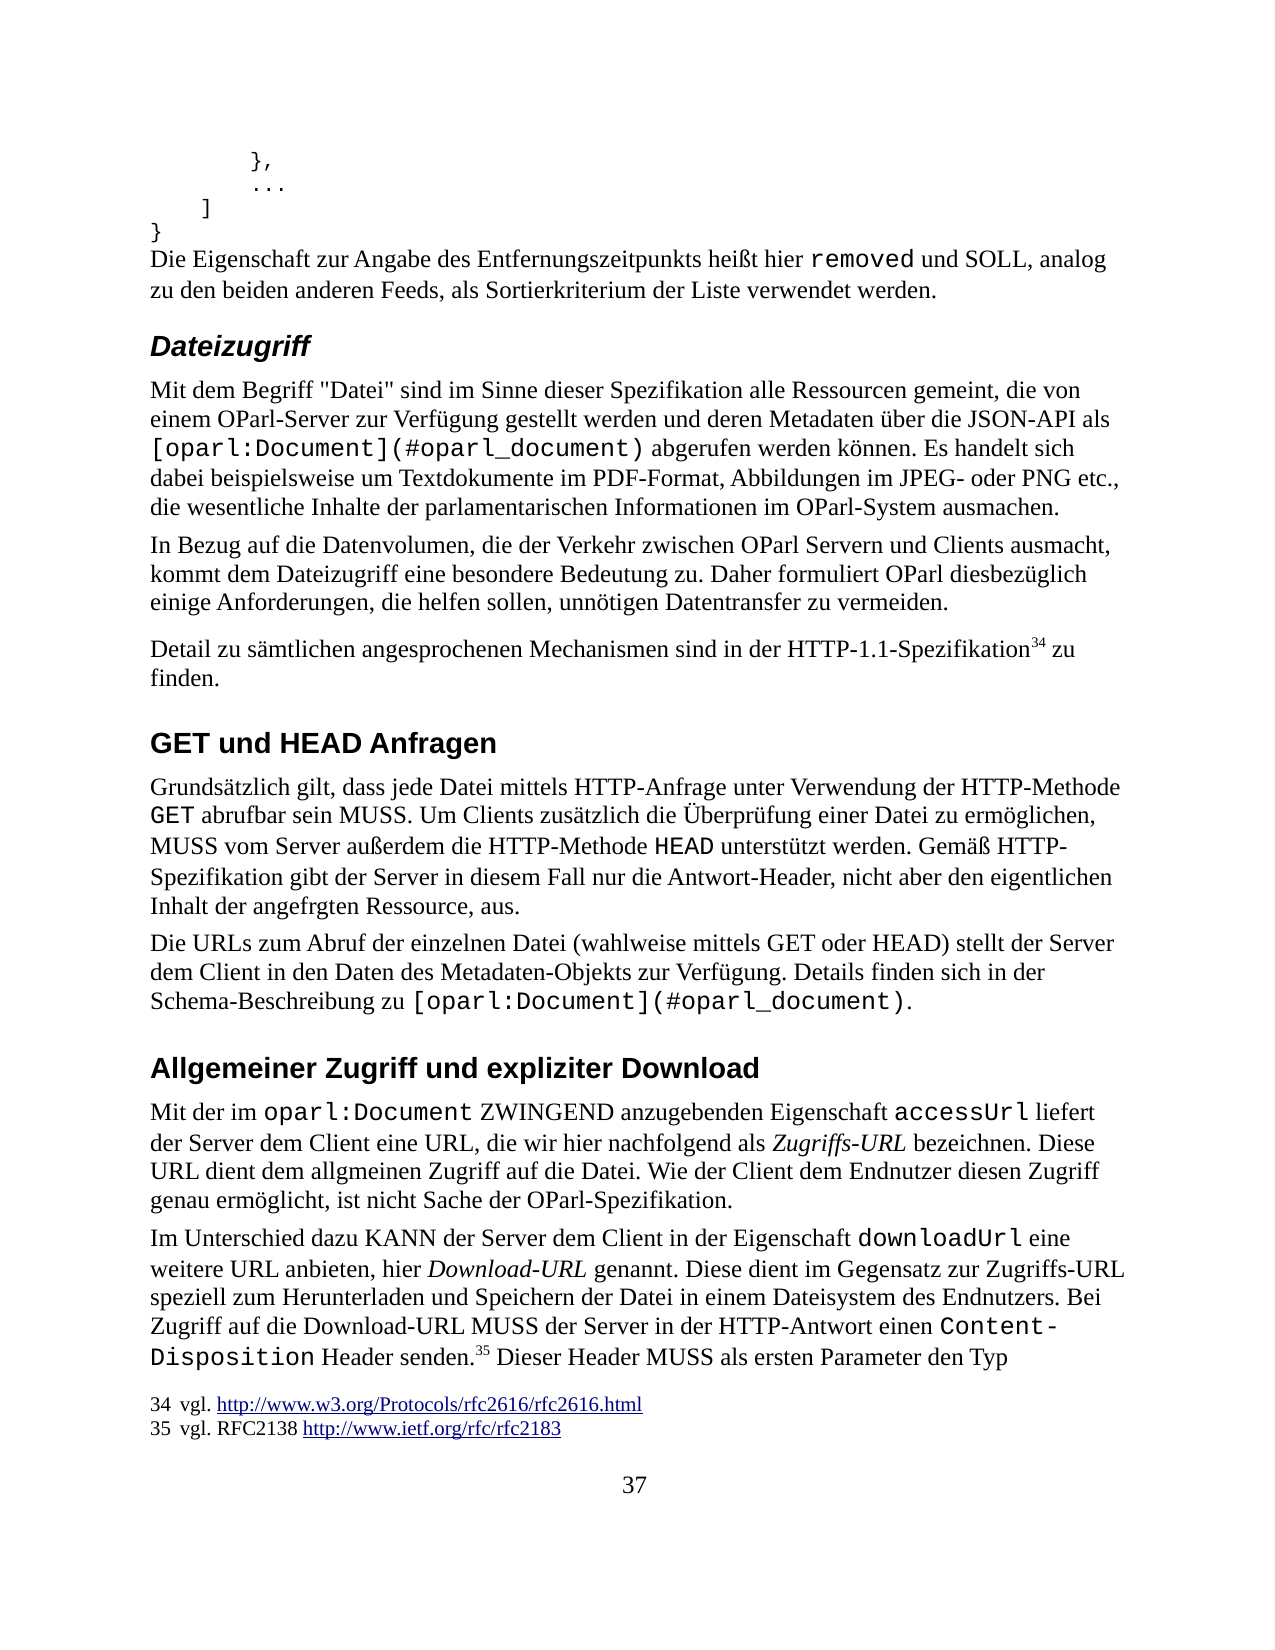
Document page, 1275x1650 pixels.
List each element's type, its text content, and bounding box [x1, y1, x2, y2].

text } [150, 221, 1125, 244]
text Mit der im oparl:Document ZWINGEND anzugebenden Eigenschaft accessUrl liefert der Server dem Client eine URL, die wir hier nachfolgend als Zugriffs-URL bezeichnen. Diese URL dient dem allgmeinen Zugriff auf die Datei. Wie der Client dem Endnutzer diesen Zugriff genau ermöglicht, ist nicht Sache der OParl-Spezifikation. [150, 1097, 1125, 1214]
subtitle Allgemeiner Zugriff und expliziter Download [150, 1051, 1125, 1084]
text }, [150, 150, 1125, 174]
subtitle GET und HEAD Anfragen [150, 726, 1125, 759]
text Grundsätzlich gilt, dass jede Datei mittels HTTP-Anfrage unter Verwendung der HTTP-Methode GET abrufbar sein MUSS. Um Clients zusätzlich die Überprüfung einer Datei zu ermöglichen, MUSS vom Server außerdem die HTTP-Methode HEAD unterstützt werden. Gemäß HTTP-Spezifikation gibt der Server in diesem Fall nur die Antwort-Header, nicht aber den eigentlichen Inhalt der angefrgten Ressource, aus. [150, 772, 1125, 919]
text Im Unterschied dazu KANN der Server dem Client in der Eigenschaft downloadUrl eine weitere URL anbieten, hier Download-URL genannt. Diese dient im Gegensatz zur Zugriffs-URL speziell zum Herunterladen und Speichern der Datei in einem Dateisystem des Endnutzers. Bei Zugriff auf die Download-URL MUSS der Server in der HTTP-Antwort einen Content-Disposition Header senden. Dieser Header MUSS als ersten Parameter den Typ [150, 1223, 1125, 1373]
subtitle Dateizugriff [150, 329, 1125, 363]
text ] [150, 197, 1125, 221]
text ... [150, 174, 1125, 197]
text vgl. RFC2138 http://www.ietf.org/rfc/rfc2183 [150, 1416, 1125, 1440]
text Die Eigenschaft zur Angabe des Entfernungszeitpunkts heißt hier removed und SOLL, analog zu den beiden anderen Feeds, als Sortierkriterium der Liste verwendet werden. [150, 244, 1125, 304]
text vgl. http://www.w3.org/Protocols/rfc2616/rfc2616.html [150, 1392, 1125, 1416]
text Die URLs zum Abruf der einzelnen Datei (wahlweise mittels GET oder HEAD) stellt der Server dem Client in den Daten des Metadaten-Objekts zur Verfügung. Details finden sich in der Schema-Beschreibung zu [oparl:Document](#oparl_document). [150, 928, 1125, 1017]
text Mit dem Begriff "Datei" sind im Sinne dieser Spezifikation alle Ressourcen gemeint, die von einem OParl-Server zur Verfügung gestellt werden und deren Metadaten über die JSON-API als [oparl:Document](#oparl_document) abgerufen werden können. Es handelt sich dabei beispielsweise um Textdokumente im PDF-Format, Abbildungen im JPEG- oder PNG etc., die wesentliche Inhalte der parlamentarischen Informationen im OParl-System ausmachen. [150, 375, 1125, 521]
text In Bezug auf die Datenvolumen, die der Verkehr zwischen OParl Servern und Clients ausmacht, kommt dem Dateizugriff eine besondere Bedeutung zu. Daher formuliert OParl diesbezüglich einige Anforderungen, die helfen sollen, unnötigen Datentransfer zu vermeiden. [150, 530, 1125, 616]
text Detail zu sämtlichen angesprochenen Mechanismen sind in der HTTP-1.1-Spezifikation zu finden. [150, 634, 1125, 692]
